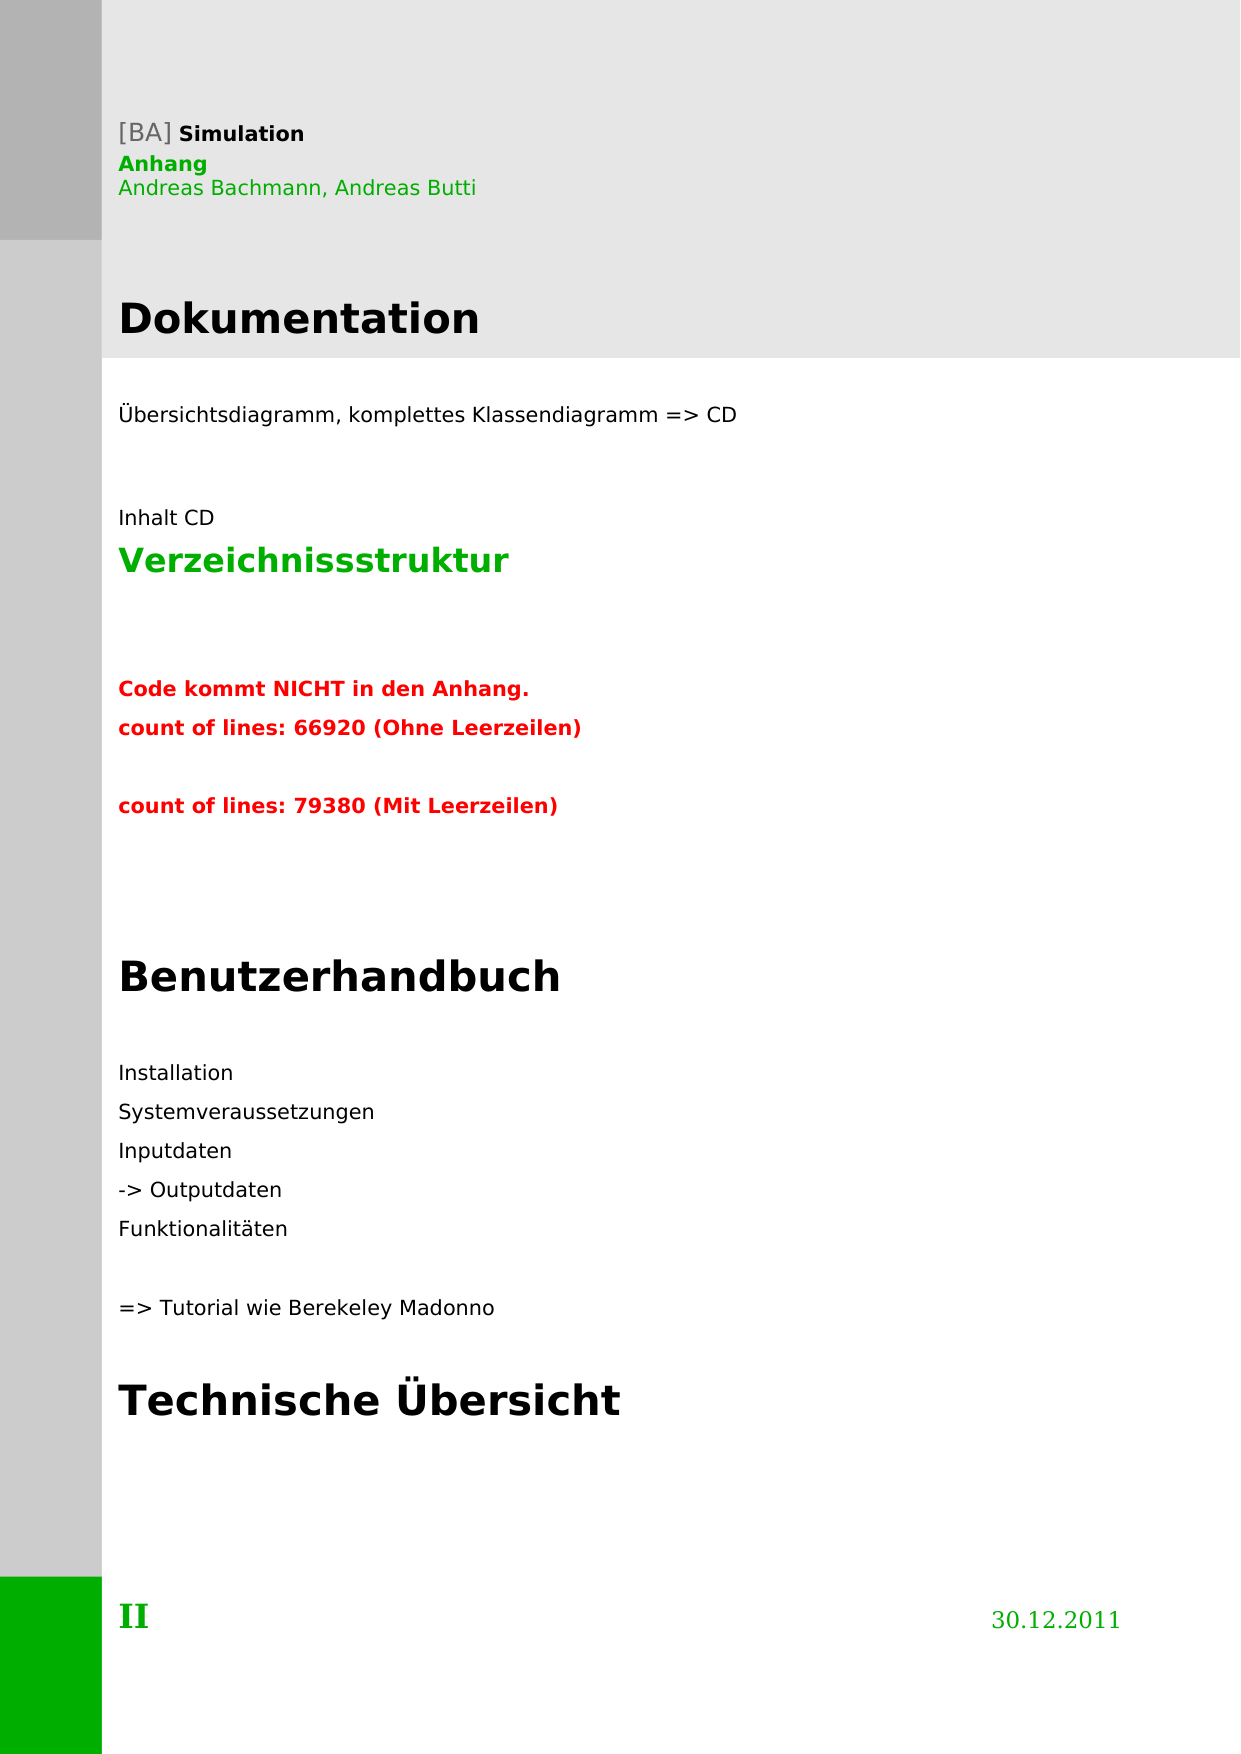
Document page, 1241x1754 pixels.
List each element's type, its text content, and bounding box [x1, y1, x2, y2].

text Übersichtsdiagramm, komplettes Klassendiagramm => CD [118, 403, 1122, 427]
text count of lines: 79380 (Mit Leerzeilen) [118, 794, 1122, 819]
text Funktionalitäten [118, 1217, 1122, 1242]
text Inhalt CD [118, 506, 1122, 530]
text => Tutorial wie Berekeley Madonno [118, 1296, 1122, 1320]
text Installation [118, 1061, 1122, 1085]
text -> Outputdaten [118, 1178, 1122, 1203]
text Inputdaten [118, 1139, 1122, 1163]
text Code kommt NICHT in den Anhang. [118, 677, 1122, 701]
text Systemveraussetzungen [118, 1100, 1122, 1124]
text Verzeichnissstruktur [118, 542, 1122, 580]
text count of lines: 66920 (Ohne Leerzeilen) [118, 716, 1122, 740]
subtitle Benutzerhandbuch [118, 953, 1122, 1002]
subtitle Technische Übersicht [118, 1376, 1122, 1425]
